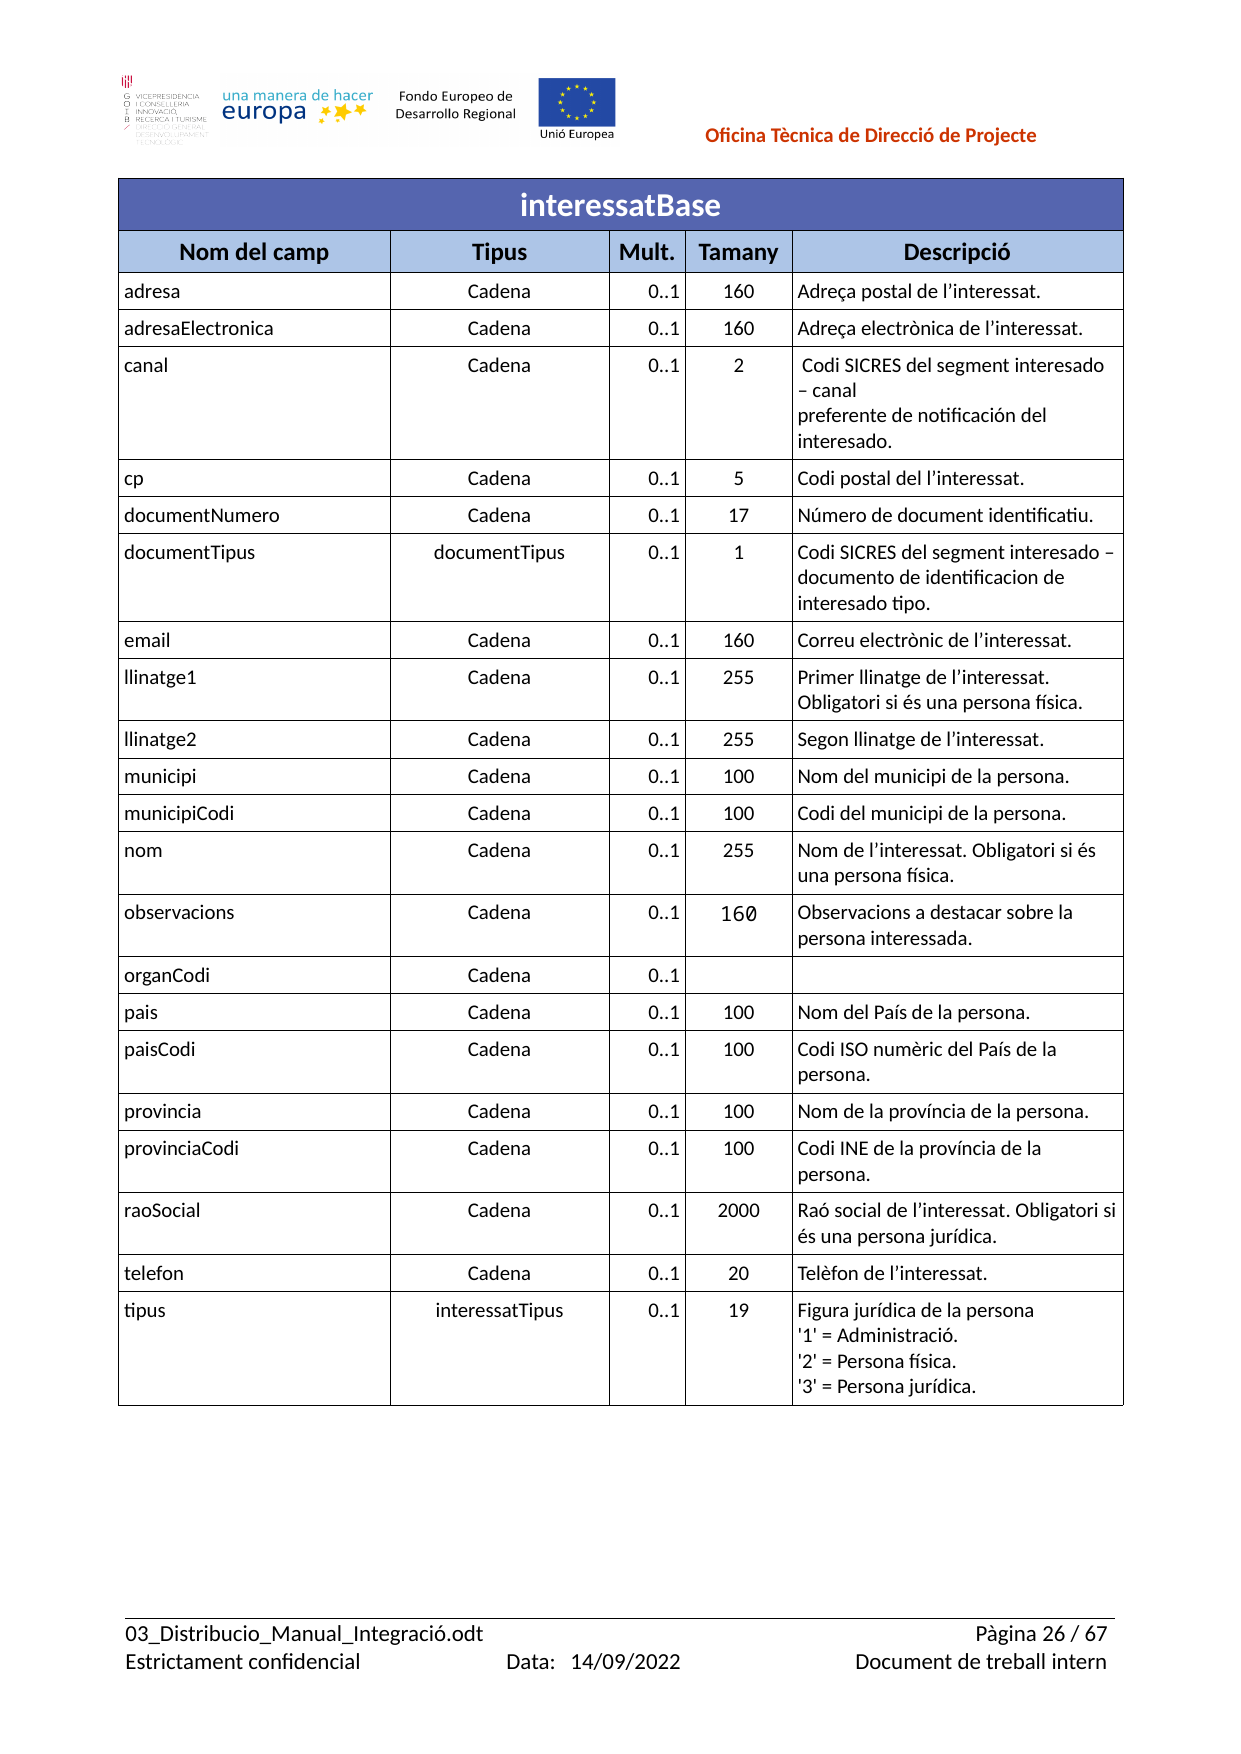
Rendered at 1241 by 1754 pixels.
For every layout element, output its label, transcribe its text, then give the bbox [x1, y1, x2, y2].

table_cell 255 [686, 721, 792, 757]
table_cell 100 [686, 759, 792, 794]
table_cell 0..1 [610, 1193, 685, 1254]
table_cell canal [119, 347, 390, 459]
table_cell 255 [686, 832, 792, 894]
table_cell 0..1 [610, 347, 685, 459]
table_cell 0..1 [610, 1094, 685, 1129]
table_cell Codi SICRES del segment interesado – documento de identificacion de interesado tipo. [793, 534, 1123, 621]
picture [118, 73, 213, 147]
table_cell Observacions a destacar sobre la persona interessada. [793, 895, 1123, 956]
table_cell 0..1 [610, 622, 685, 658]
table_cell Codi del municipi de la persona. [793, 795, 1123, 831]
table_cell Cadena [391, 1031, 609, 1092]
table_cell 0..1 [610, 957, 685, 993]
table_cell Tipus [391, 231, 609, 272]
table_cell municipi [119, 759, 390, 794]
table_cell 2 [686, 347, 792, 459]
table_cell observacions [119, 895, 390, 956]
table_cell 0..1 [610, 1031, 685, 1092]
table_cell Nom del municipi de la persona. [793, 759, 1123, 794]
table_cell 100 [686, 795, 792, 831]
table_cell [793, 957, 1123, 993]
table_cell Cadena [391, 622, 609, 658]
table_cell Adreça electrònica de l’interessat. [793, 310, 1123, 346]
table_cell 0..1 [610, 310, 685, 346]
table_cell Cadena [391, 460, 609, 496]
table_header interessatBase [119, 179, 1123, 230]
table_cell documentNumero [119, 497, 390, 533]
table_cell Cadena [391, 759, 609, 794]
table_cell Cadena [391, 310, 609, 346]
table_cell Figura jurídica de la persona '1' = Administració. '2' = Persona física. '3' = Persona jurídica. [793, 1292, 1123, 1404]
table_cell 17 [686, 497, 792, 533]
table_cell tipus [119, 1292, 390, 1404]
table_cell Cadena [391, 273, 609, 309]
table_cell [686, 957, 792, 993]
table_cell 0..1 [610, 273, 685, 309]
table_cell Cadena [391, 795, 609, 831]
table_cell provinciaCodi [119, 1131, 390, 1192]
table_cell 0..1 [610, 460, 685, 496]
table_cell 19 [686, 1292, 792, 1404]
table_cell 0..1 [610, 759, 685, 794]
table_cell 0..1 [610, 795, 685, 831]
table_cell Descripció [793, 231, 1123, 272]
table_cell 0..1 [610, 721, 685, 757]
table_cell Telèfon de l’interessat. [793, 1255, 1123, 1291]
table_cell Correu electrònic de l’interessat. [793, 622, 1123, 658]
table_cell 1 [686, 534, 792, 621]
table_cell 160 [686, 622, 792, 658]
table_cell 0..1 [610, 497, 685, 533]
table_cell Cadena [391, 957, 609, 993]
table_cell Cadena [391, 659, 609, 720]
table_cell email [119, 622, 390, 658]
table_cell raoSocial [119, 1193, 390, 1254]
table_cell 20 [686, 1255, 792, 1291]
table_cell 2000 [686, 1193, 792, 1254]
table_cell Cadena [391, 497, 609, 533]
table_cell 100 [686, 994, 792, 1030]
table_cell 0..1 [610, 1255, 685, 1291]
table_cell 255 [686, 659, 792, 720]
table_cell Número de document identificatiu. [793, 497, 1123, 533]
table_cell adresaElectronica [119, 310, 390, 346]
table_cell Cadena [391, 1255, 609, 1291]
table_cell 160 [686, 310, 792, 346]
table_cell Codi ISO numèric del País de la persona. [793, 1031, 1123, 1092]
table_cell Cadena [391, 895, 609, 956]
table_cell interessatTipus [391, 1292, 609, 1404]
table_cell Primer llinatge de l’interessat. Obligatori si és una persona física. [793, 659, 1123, 720]
table_cell 5 [686, 460, 792, 496]
table_cell Codi SICRES del segment interesado – canal preferente de notificación del interesado. [793, 347, 1123, 459]
table_cell 0..1 [610, 534, 685, 621]
table_cell Nom de la província de la persona. [793, 1094, 1123, 1129]
table_cell provincia [119, 1094, 390, 1129]
table_cell llinatge1 [119, 659, 390, 720]
table_cell Nom del camp [119, 231, 390, 272]
table_cell organCodi [119, 957, 390, 993]
table_cell Cadena [391, 994, 609, 1030]
table_cell Cadena [391, 1094, 609, 1129]
table_cell 100 [686, 1131, 792, 1192]
table_cell 160 [686, 273, 792, 309]
picture [219, 73, 621, 147]
table_cell Tamany [686, 231, 792, 272]
table_cell Nom del País de la persona. [793, 994, 1123, 1030]
table_cell Segon llinatge de l’interessat. [793, 721, 1123, 757]
table_cell Cadena [391, 347, 609, 459]
table_cell llinatge2 [119, 721, 390, 757]
table_cell Mult. [610, 231, 685, 272]
table_cell municipiCodi [119, 795, 390, 831]
table_cell Codi postal del l’interessat. [793, 460, 1123, 496]
table_cell 0..1 [610, 659, 685, 720]
table_cell Nom de l’interessat. Obligatori si és una persona física. [793, 832, 1123, 894]
table_cell documentTipus [391, 534, 609, 621]
table_cell 0..1 [610, 994, 685, 1030]
table_cell 0..1 [610, 1292, 685, 1404]
table_cell 160 [686, 895, 792, 956]
table_cell Codi INE de la província de la persona. [793, 1131, 1123, 1192]
table_cell Cadena [391, 1131, 609, 1192]
table_cell Cadena [391, 832, 609, 894]
table_cell paisCodi [119, 1031, 390, 1092]
table_cell 0..1 [610, 895, 685, 956]
table_cell documentTipus [119, 534, 390, 621]
table_cell 100 [686, 1031, 792, 1092]
table_cell 0..1 [610, 1131, 685, 1192]
table_cell Cadena [391, 1193, 609, 1254]
table_cell Adreça postal de l’interessat. [793, 273, 1123, 309]
table_cell telefon [119, 1255, 390, 1291]
table_cell adresa [119, 273, 390, 309]
table_cell cp [119, 460, 390, 496]
table_cell Raó social de l’interessat. Obligatori si és una persona jurídica. [793, 1193, 1123, 1254]
table_cell 100 [686, 1094, 792, 1129]
table_cell nom [119, 832, 390, 894]
table_cell Cadena [391, 721, 609, 757]
table_cell pais [119, 994, 390, 1030]
table_cell 0..1 [610, 832, 685, 894]
